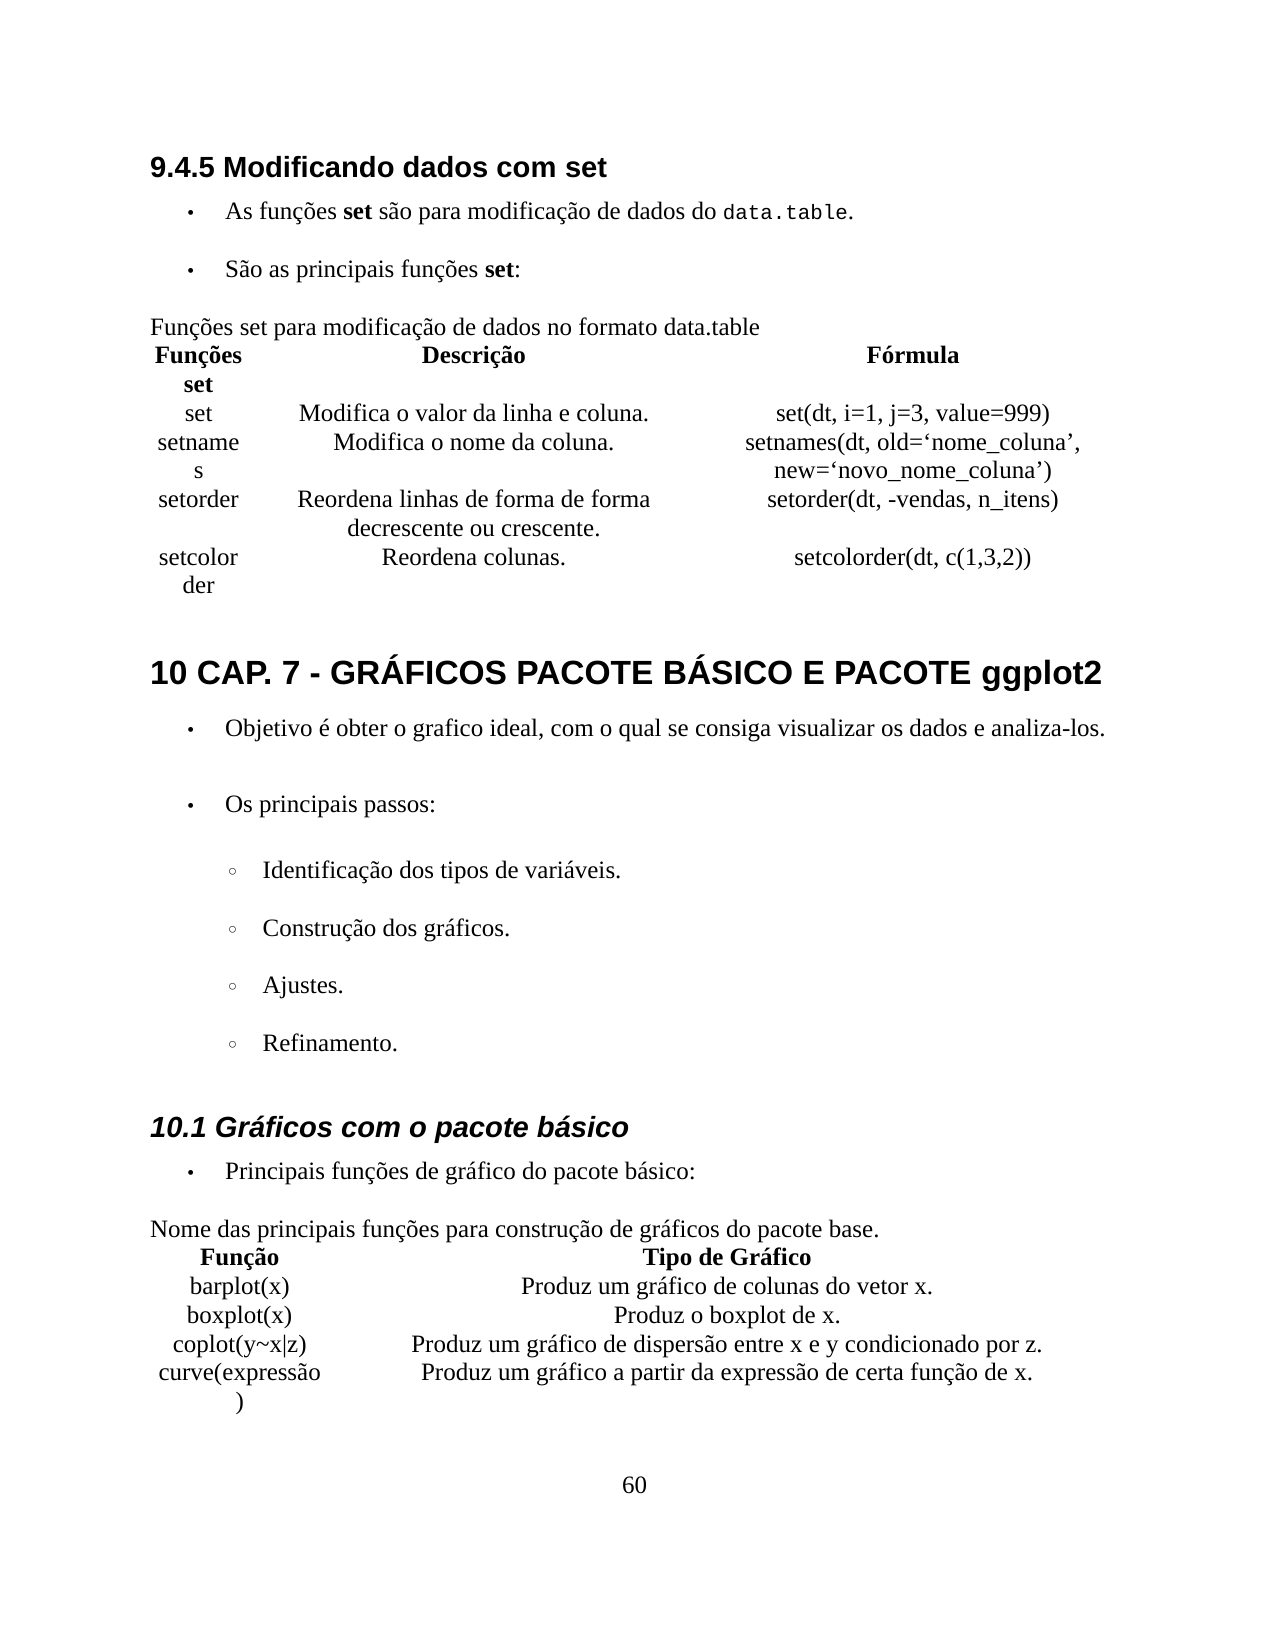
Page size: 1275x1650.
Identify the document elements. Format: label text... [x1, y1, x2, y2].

table_cell setcolorder [150, 542, 247, 599]
table_cell Produz um gráfico de dispersão entre x e y condicionado por z. [329, 1329, 1125, 1357]
table_cell Modifica o valor da linha e coluna. [247, 398, 701, 427]
table_cell setnames(dt, old=‘nome_coluna’, new=‘novo_nome_coluna’) [701, 427, 1125, 484]
list Objetivo é obter o grafico ideal, com o qual se consiga visualizar os dados e analiza-los. [187, 713, 1125, 771]
list Identificação dos tipos de variáveis. [225, 855, 1125, 913]
list Refinamento. [225, 1028, 1125, 1085]
table_header Funções set [150, 341, 247, 398]
table_cell coplot(y~x|z) [150, 1329, 329, 1357]
subtitle 9.4.5 Modificando dados com set [150, 150, 1125, 183]
table_cell Modifica o nome da coluna. [247, 427, 701, 484]
table_header Descrição [247, 341, 701, 398]
list Os principais passos: [187, 789, 1125, 846]
table_cell Produz o boxplot de x. [329, 1300, 1125, 1329]
table_cell Produz um gráfico de colunas do vetor x. [329, 1271, 1125, 1300]
table_cell curve(expressão) [150, 1358, 329, 1415]
list Principais funções de gráfico do pacote básico: [187, 1156, 1125, 1214]
table_header Tipo de Gráfico [329, 1243, 1125, 1271]
table_cell set(dt, i=1, j=3, value=999) [701, 398, 1125, 427]
list Construção dos gráficos. [225, 913, 1125, 970]
subtitle 10.1 Gráficos com o pacote básico [150, 1110, 1125, 1144]
table_cell setcolorder(dt, c(1,3,2)) [701, 542, 1125, 599]
list Ajustes. [225, 970, 1125, 1028]
table_cell setnames [150, 427, 247, 484]
table_cell set [150, 398, 247, 427]
text Nome das principais funções para construção de gráficos do pacote base. [150, 1214, 1125, 1242]
list As funções set são para modificação de dados do data.table. [187, 196, 1125, 254]
table_cell Reordena colunas. [247, 542, 701, 599]
table_header Fórmula [701, 341, 1125, 398]
table_cell Reordena linhas de forma de forma decrescente ou crescente. [247, 484, 701, 542]
list São as principais funções set: [187, 254, 1125, 312]
table_cell boxplot(x) [150, 1300, 329, 1329]
table_cell Produz um gráfico a partir da expressão de certa função de x. [329, 1358, 1125, 1415]
table_cell setorder(dt, -vendas, n_itens) [701, 484, 1125, 542]
table_header Função [150, 1243, 329, 1271]
subtitle 10 CAP. 7 - GRÁFICOS PACOTE BÁSICO E PACOTE ggplot2 [150, 653, 1125, 692]
table_cell setorder [150, 484, 247, 542]
table_cell barplot(x) [150, 1271, 329, 1300]
text Funções set para modificação de dados no formato data.table [150, 312, 1125, 341]
